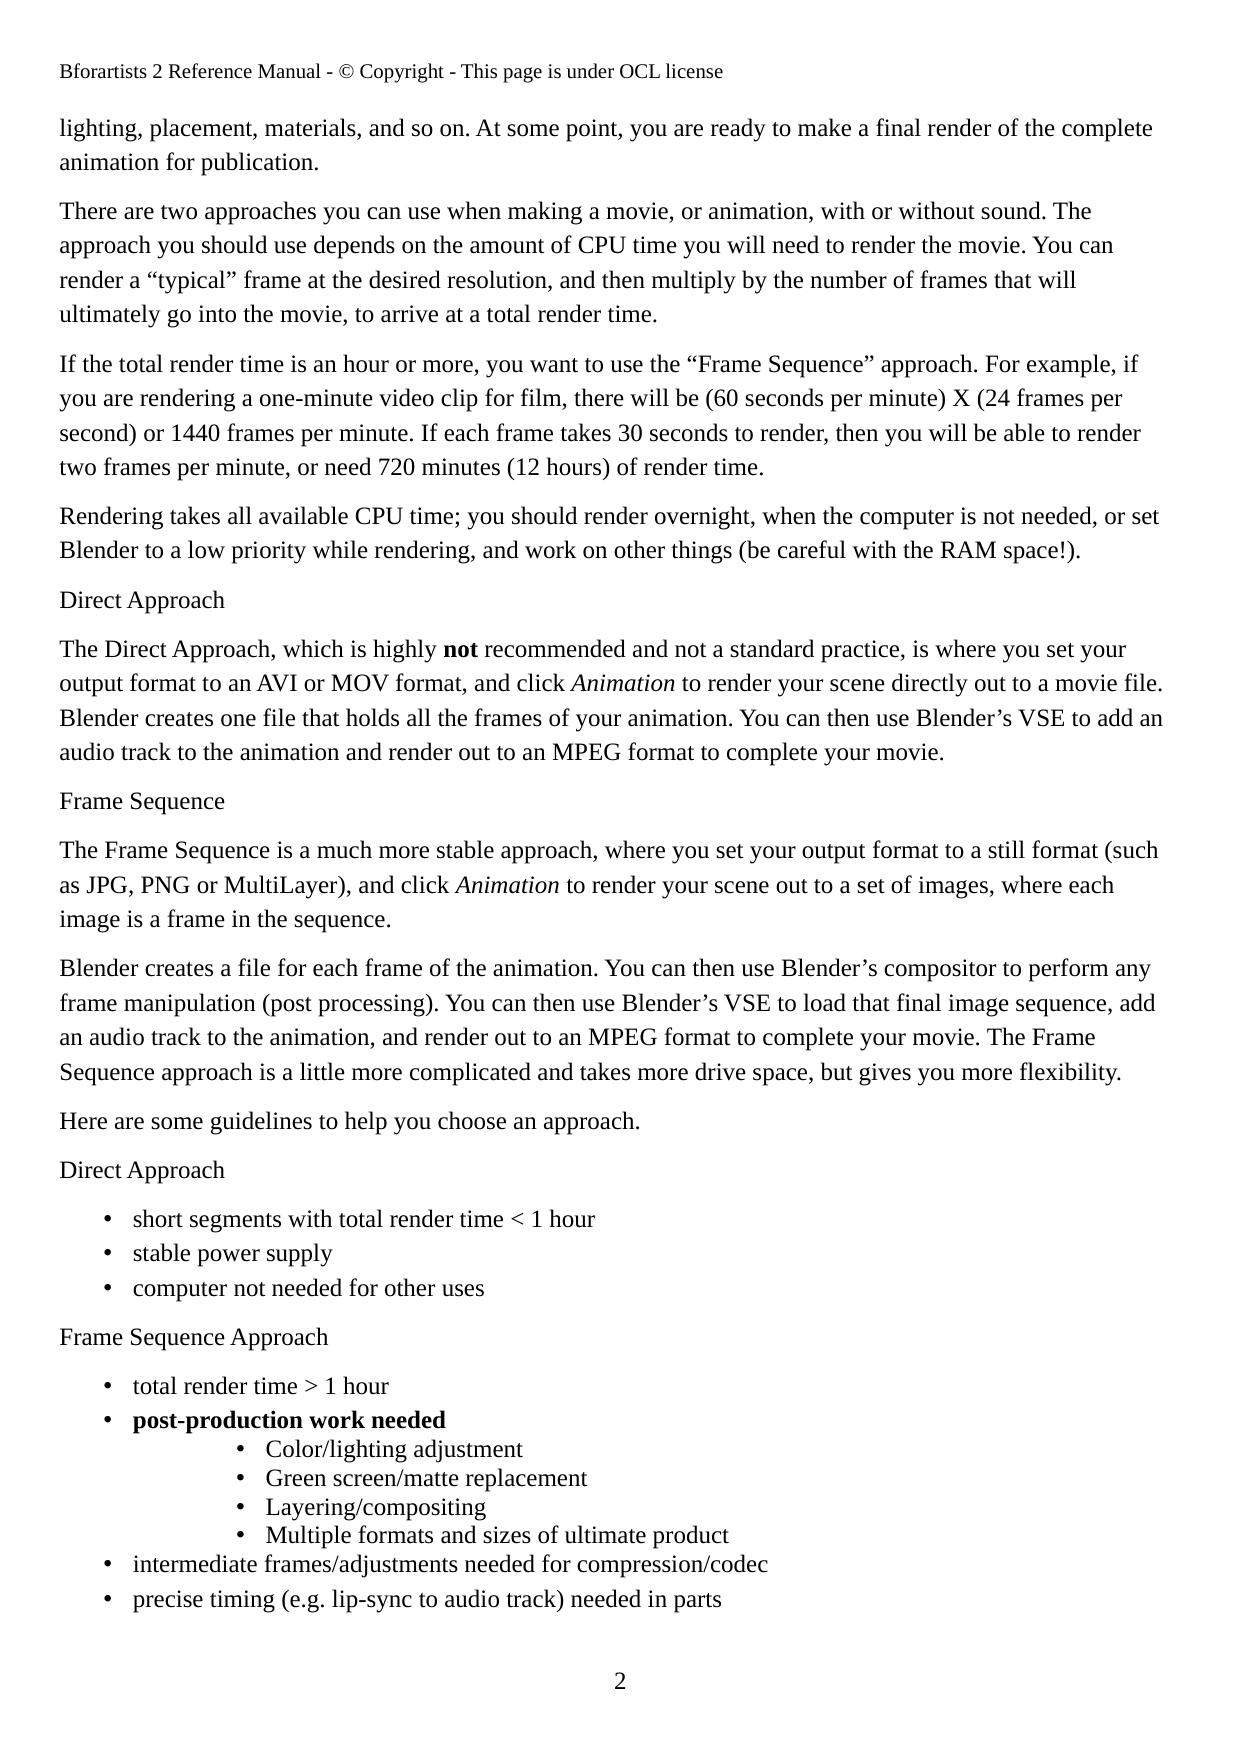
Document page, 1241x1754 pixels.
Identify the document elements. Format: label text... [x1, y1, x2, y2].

list precise timing (e.g. lip-sync to audio track) needed in parts [103, 1584, 1181, 1612]
list Multiple formats and sizes of ultimate product [236, 1521, 1181, 1549]
text Frame Sequence Approach [59, 1322, 1181, 1351]
list intermediate frames/adjustments needed for compression/codec [103, 1549, 1181, 1578]
text The Direct Approach, which is highly not recommended and not a standard practice, is where you set your output format to an AVI or MOV format, and click Animation to render your scene directly out to a movie file. Blender creates one file that holds all the frames of your animation. You can then use Blender’s VSE to add an audio track to the animation and render out to an MPEG format to complete your movie. [59, 634, 1181, 766]
list stable power supply [103, 1238, 1181, 1267]
list Green screen/matte replacement [236, 1463, 1181, 1492]
text Blender creates a file for each frame of the animation. You can then use Blender’s compositor to perform any frame manipulation (post processing). You can then use Blender’s VSE to load that final image sequence, add an audio track to the animation, and render out to an MPEG format to complete your movie. The Frame Sequence approach is a little more complicated and takes more drive space, but gives you more flexibility. [59, 953, 1181, 1086]
list total render time > 1 hour [103, 1371, 1181, 1400]
list computer not needed for other uses [103, 1273, 1181, 1302]
text Direct Approach [59, 1155, 1181, 1184]
text There are two approaches you can use when making a movie, or animation, with or without sound. The approach you should use depends on the amount of CPU time you will need to render the movie. You can render a “typical” frame at the desired resolution, and then multiply by the number of frames that will ultimately go into the movie, to arrive at a total render time. [59, 196, 1181, 328]
text Direct Approach [59, 585, 1181, 613]
text Rendering takes all available CPU time; you should render overnight, when the computer is not needed, or set Blender to a low priority while rendering, and work on other things (be careful with the RAM space!). [59, 501, 1181, 564]
text lighting, placement, materials, and so on. At some point, you are ready to make a final render of the complete animation for publication. [59, 113, 1181, 176]
list Layering/compositing [236, 1492, 1181, 1521]
text Frame Sequence [59, 786, 1181, 815]
text The Frame Sequence is a much more stable approach, where you set your output format to a still format (such as JPG, PNG or MultiLayer), and click Animation to render your scene out to a set of images, where each image is a frame in the sequence. [59, 835, 1181, 933]
text If the total render time is an hour or more, you want to use the “Frame Sequence” approach. For example, if you are rendering a one-minute video clip for film, there will be (60 seconds per minute) X (24 frames per second) or 1440 frames per minute. If each frame takes 30 seconds to render, then you will be able to render two frames per minute, or need 720 minutes (12 hours) of render time. [59, 349, 1181, 481]
text Here are some guidelines to help you choose an approach. [59, 1106, 1181, 1134]
list Color/lighting adjustment [236, 1434, 1181, 1463]
list short segments with total render time < 1 hour [103, 1204, 1181, 1233]
subtitle post-production work needed [103, 1406, 1181, 1434]
